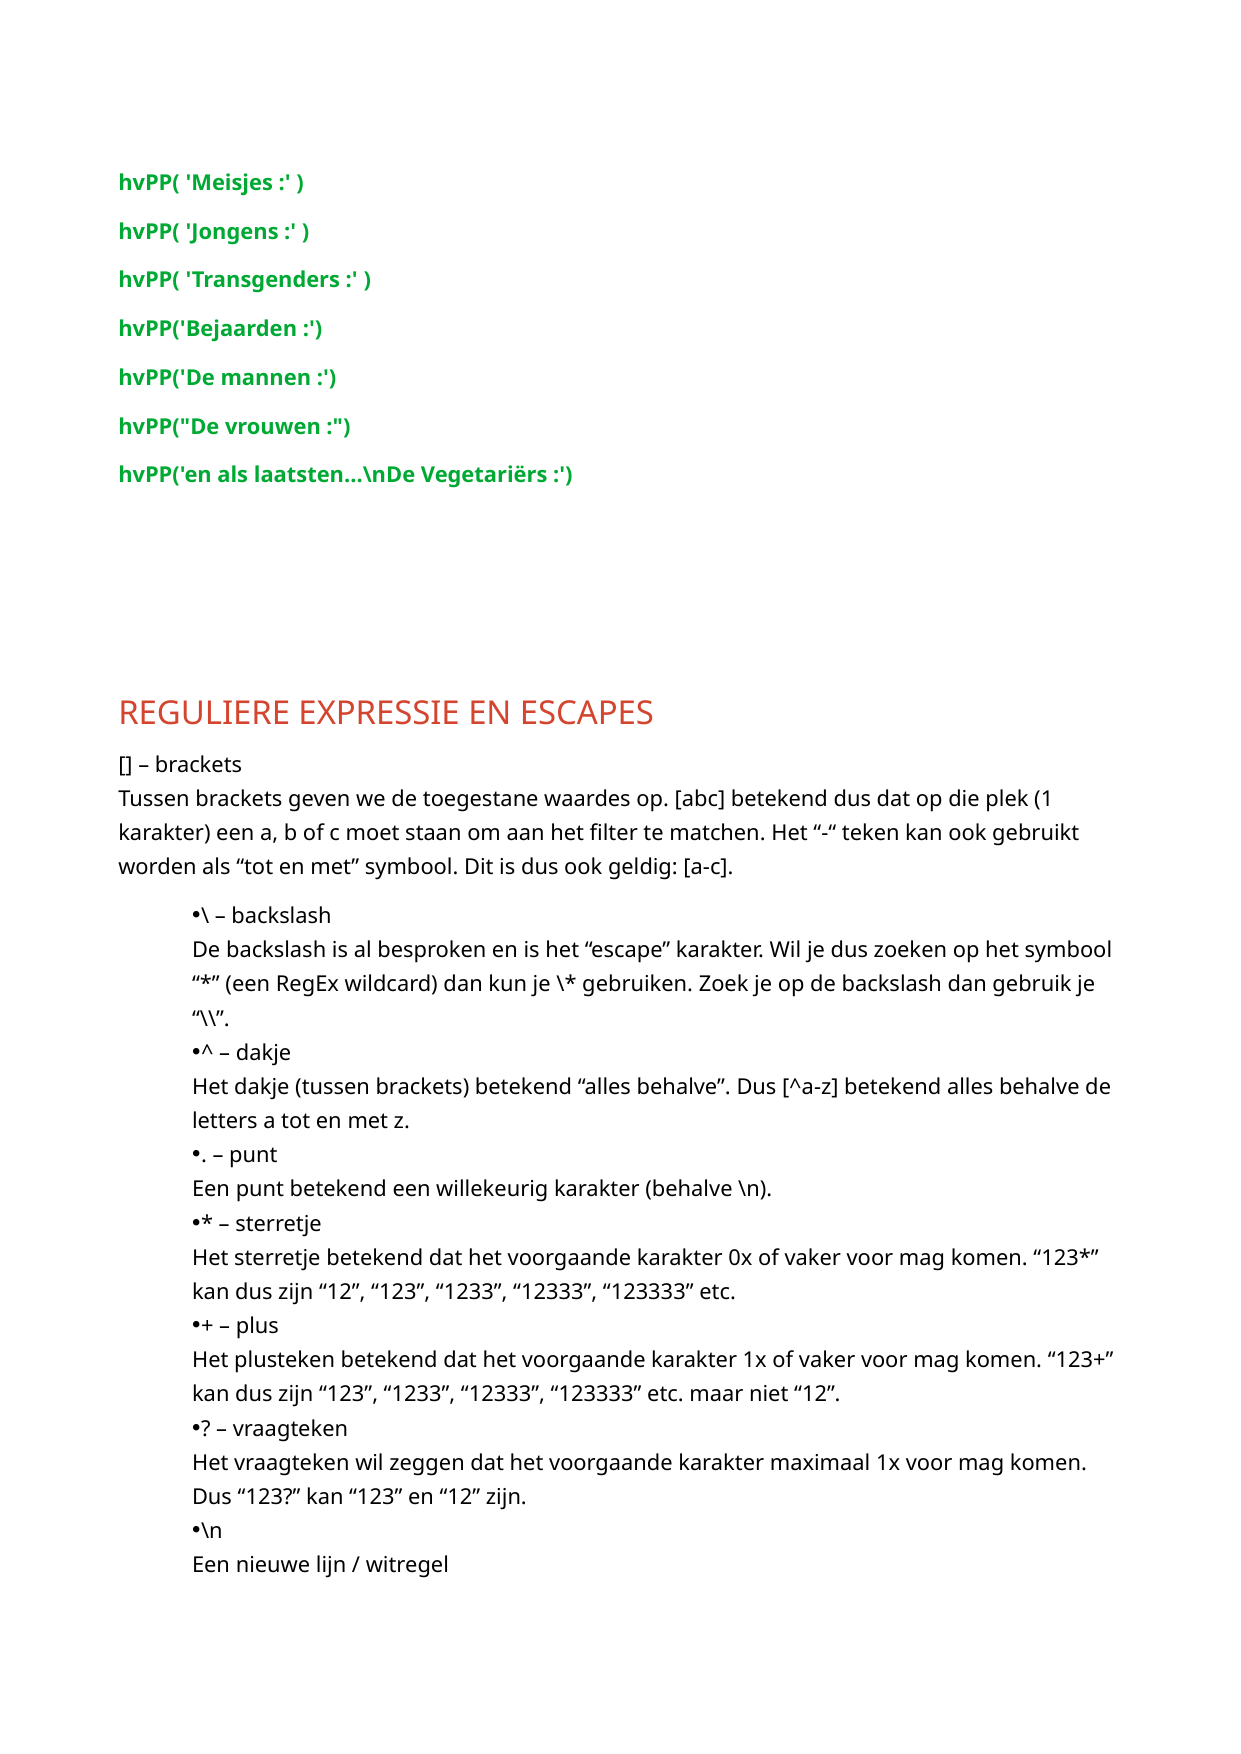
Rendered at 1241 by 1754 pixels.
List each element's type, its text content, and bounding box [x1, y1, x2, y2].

list \n Een nieuwe lijn / witregel [118, 1515, 1122, 1579]
list * – sterretje Het sterretje betekend dat het voorgaande karakter 0x of vaker voor mag komen. “123*” kan dus zijn “12”, “123”, “1233”, “12333”, “123333” etc. [118, 1207, 1122, 1306]
text [] – brackets Tussen brackets geven we de toegestane waardes op. [abc] betekend dus dat op die plek (1 karakter) een a, b of c moet staan om aan het filter te matchen. Het “-“ teken kan ook gebruikt worden als “tot en met” symbool. Dit is dus ook geldig: [a-c]. [118, 749, 1122, 881]
text hvPP('De mannen :') [118, 362, 1122, 392]
text hvPP("De vrouwen :") [118, 411, 1122, 440]
list + – plus Het plusteken betekend dat het voorgaande karakter 1x of vaker voor mag komen. “123+” kan dus zijn “123”, “1233”, “12333”, “123333” etc. maar niet “12”. [118, 1310, 1122, 1408]
subtitle REGULIERE EXPRESSIE EN ESCAPES [118, 689, 1122, 734]
text hvPP( 'Jongens :' ) [118, 216, 1122, 245]
text hvPP( 'Transgenders :' ) [118, 264, 1122, 294]
list \ – backslash De backslash is al besproken en is het “escape” karakter. Wil je dus zoeken op het symbool “*” (een RegEx wildcard) dan kun je \* gebruiken. Zoek je op de backslash dan gebruik je “\\”. [118, 900, 1122, 1032]
list ? – vraagteken Het vraagteken wil zeggen dat het voorgaande karakter maximaal 1x voor mag komen. Dus “123?” kan “123” en “12” zijn. [118, 1412, 1122, 1511]
text hvPP('en als laatsten...\nDe Vegetariërs :') [118, 459, 1122, 489]
text hvPP( 'Meisjes :' ) [118, 167, 1122, 197]
list . – punt Een punt betekend een willekeurig karakter (behalve \n). [118, 1139, 1122, 1203]
text hvPP('Bejaarden :') [118, 313, 1122, 343]
list ^ – dakje Het dakje (tussen brackets) betekend “alles behalve”. Dus [^a-z] betekend alles behalve de letters a tot en met z. [118, 1037, 1122, 1135]
